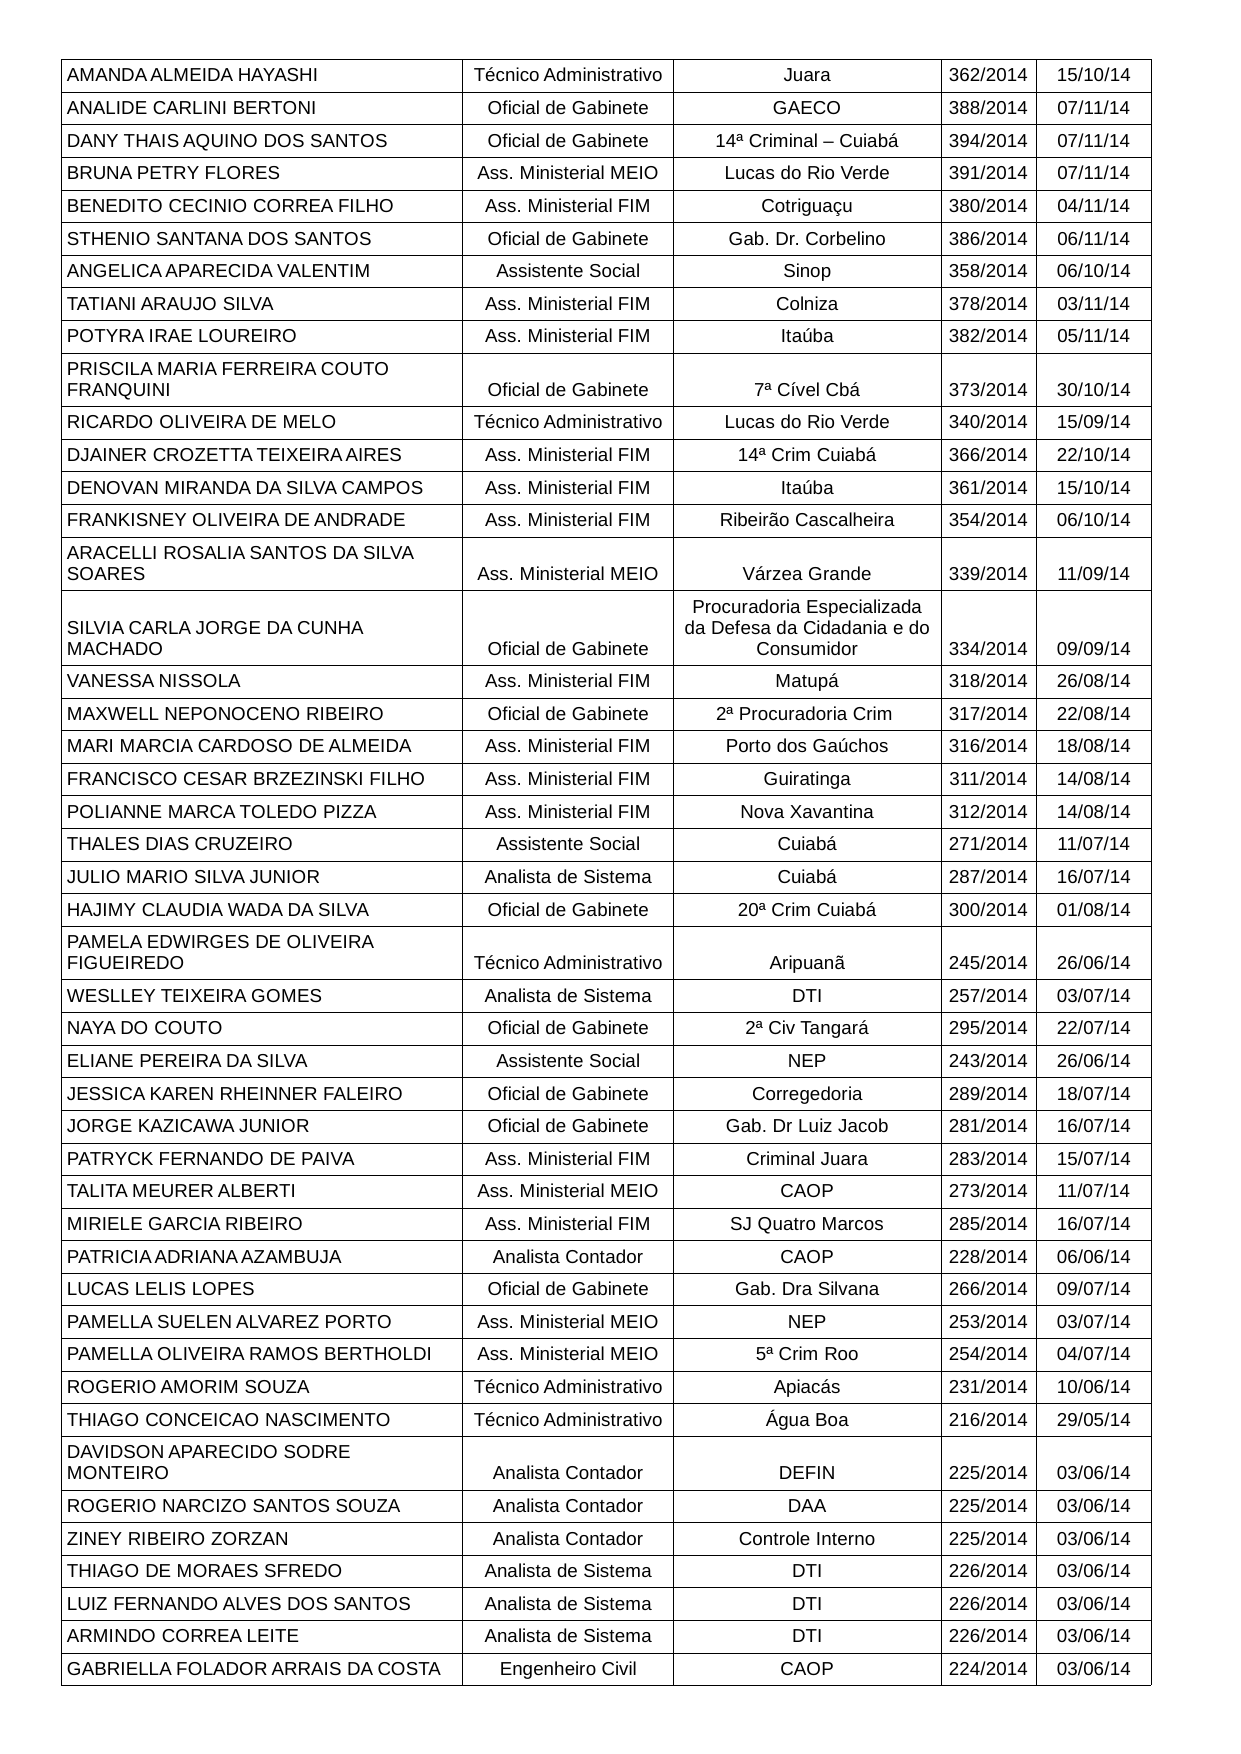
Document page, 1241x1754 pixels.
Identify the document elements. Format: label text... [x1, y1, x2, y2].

table_cell 01/08/14 [1037, 894, 1151, 926]
table_cell 226/2014 [942, 1556, 1036, 1587]
table_cell 334/2014 [942, 591, 1036, 665]
table_cell Analista de Sistema [463, 1588, 673, 1620]
table_cell 281/2014 [942, 1111, 1036, 1142]
table_cell 14/08/14 [1037, 764, 1151, 795]
table_cell SJ Quatro Marcos [674, 1209, 941, 1240]
table_cell 354/2014 [942, 505, 1036, 537]
table_cell 16/07/14 [1037, 1111, 1151, 1142]
table_cell 2ª Procuradoria Crim [674, 699, 941, 730]
table_cell 22/07/14 [1037, 1013, 1151, 1044]
table_cell JESSICA KAREN RHEINNER FALEIRO [62, 1078, 462, 1110]
table_cell Cotriguaçu [674, 191, 941, 222]
table_cell 380/2014 [942, 191, 1036, 222]
table_cell Oficial de Gabinete [463, 354, 673, 406]
table_cell Itaúba [674, 472, 941, 504]
table_cell Oficial de Gabinete [463, 1013, 673, 1044]
table_cell Ass. Ministerial FIM [463, 321, 673, 352]
table_cell 283/2014 [942, 1144, 1036, 1175]
table_cell FRANCISCO CESAR BRZEZINSKI FILHO [62, 764, 462, 795]
table_cell Ass. Ministerial MEIO [463, 158, 673, 189]
table_cell Apiacás [674, 1372, 941, 1403]
table_cell 5ª Crim Roo [674, 1339, 941, 1371]
table_cell 289/2014 [942, 1078, 1036, 1110]
table_cell 228/2014 [942, 1241, 1036, 1273]
table_cell FRANKISNEY OLIVEIRA DE ANDRADE [62, 505, 462, 537]
table_cell Cuiabá [674, 862, 941, 893]
table_cell Itaúba [674, 321, 941, 352]
table_cell 03/06/14 [1037, 1621, 1151, 1652]
table_cell DTI [674, 1588, 941, 1620]
table_cell DTI [674, 1556, 941, 1587]
table_cell Procuradoria Especializada da Defesa da Cidadania e do Consumidor [674, 591, 941, 665]
table_cell Assistente Social [463, 256, 673, 287]
table_cell 224/2014 [942, 1654, 1036, 1685]
table_cell DANY THAIS AQUINO DOS SANTOS [62, 125, 462, 157]
table_cell 391/2014 [942, 158, 1036, 189]
table_cell ROGERIO AMORIM SOUZA [62, 1372, 462, 1403]
table_cell THALES DIAS CRUZEIRO [62, 829, 462, 861]
table_cell 388/2014 [942, 93, 1036, 124]
table_cell Juara [674, 60, 941, 92]
table_cell Oficial de Gabinete [463, 699, 673, 730]
table_cell ANALIDE CARLINI BERTONI [62, 93, 462, 124]
table_cell 285/2014 [942, 1209, 1036, 1240]
table_cell 03/07/14 [1037, 980, 1151, 1012]
table_cell 225/2014 [942, 1437, 1036, 1489]
table_cell Oficial de Gabinete [463, 223, 673, 255]
table_cell 243/2014 [942, 1046, 1036, 1077]
table_cell 273/2014 [942, 1176, 1036, 1208]
table_cell RICARDO OLIVEIRA DE MELO [62, 407, 462, 439]
table_cell NEP [674, 1046, 941, 1077]
table_cell 11/07/14 [1037, 1176, 1151, 1208]
table_cell Ass. Ministerial FIM [463, 731, 673, 763]
table_cell 225/2014 [942, 1491, 1036, 1522]
table_cell 22/08/14 [1037, 699, 1151, 730]
table_cell DTI [674, 1621, 941, 1652]
table_cell 14/08/14 [1037, 796, 1151, 828]
table_cell CAOP [674, 1176, 941, 1208]
table_cell Oficial de Gabinete [463, 894, 673, 926]
table_cell PATRICIA ADRIANA AZAMBUJA [62, 1241, 462, 1273]
table_cell 216/2014 [942, 1404, 1036, 1436]
table_cell 231/2014 [942, 1372, 1036, 1403]
table_cell 06/10/14 [1037, 256, 1151, 287]
table_cell Analista de Sistema [463, 1556, 673, 1587]
table_cell Ass. Ministerial FIM [463, 505, 673, 537]
table_cell 361/2014 [942, 472, 1036, 504]
table_cell 394/2014 [942, 125, 1036, 157]
table_cell Aripuanã [674, 927, 941, 979]
table_cell Ass. Ministerial FIM [463, 1144, 673, 1175]
table_cell 287/2014 [942, 862, 1036, 893]
table_cell 15/10/14 [1037, 472, 1151, 504]
table_cell 03/06/14 [1037, 1491, 1151, 1522]
table_cell Ass. Ministerial FIM [463, 288, 673, 320]
table_cell 14ª Crim Cuiabá [674, 440, 941, 471]
table_cell Ass. Ministerial FIM [463, 796, 673, 828]
table_cell 318/2014 [942, 666, 1036, 697]
table_cell ELIANE PEREIRA DA SILVA [62, 1046, 462, 1077]
table_cell Oficial de Gabinete [463, 93, 673, 124]
table_cell Gab. Dr Luiz Jacob [674, 1111, 941, 1142]
table_cell 20ª Crim Cuiabá [674, 894, 941, 926]
table_cell BRUNA PETRY FLORES [62, 158, 462, 189]
table_cell ARMINDO CORREA LEITE [62, 1621, 462, 1652]
table_cell Técnico Administrativo [463, 1372, 673, 1403]
table_cell ZINEY RIBEIRO ZORZAN [62, 1523, 462, 1555]
table_cell 07/11/14 [1037, 125, 1151, 157]
table_cell 312/2014 [942, 796, 1036, 828]
table_cell 06/10/14 [1037, 505, 1151, 537]
table_cell 30/10/14 [1037, 354, 1151, 406]
table_cell Engenheiro Civil [463, 1654, 673, 1685]
table_cell Analista Contador [463, 1523, 673, 1555]
table_cell PATRYCK FERNANDO DE PAIVA [62, 1144, 462, 1175]
table_cell 226/2014 [942, 1588, 1036, 1620]
table_cell Gab. Dr. Corbelino [674, 223, 941, 255]
table_cell 26/06/14 [1037, 927, 1151, 979]
table_cell STHENIO SANTANA DOS SANTOS [62, 223, 462, 255]
table_cell 06/11/14 [1037, 223, 1151, 255]
table_cell Oficial de Gabinete [463, 591, 673, 665]
table_cell Ass. Ministerial MEIO [463, 538, 673, 590]
table_cell POTYRA IRAE LOUREIRO [62, 321, 462, 352]
table_cell 10/06/14 [1037, 1372, 1151, 1403]
table_cell Técnico Administrativo [463, 1404, 673, 1436]
table_cell HAJIMY CLAUDIA WADA DA SILVA [62, 894, 462, 926]
table_cell 09/07/14 [1037, 1274, 1151, 1305]
table_cell DENOVAN MIRANDA DA SILVA CAMPOS [62, 472, 462, 504]
table_cell Analista de Sistema [463, 980, 673, 1012]
table_cell ANGELICA APARECIDA VALENTIM [62, 256, 462, 287]
table_cell 295/2014 [942, 1013, 1036, 1044]
table_cell Analista de Sistema [463, 862, 673, 893]
table_cell DTI [674, 980, 941, 1012]
table_cell ROGERIO NARCIZO SANTOS SOUZA [62, 1491, 462, 1522]
table_cell 366/2014 [942, 440, 1036, 471]
table_cell JULIO MARIO SILVA JUNIOR [62, 862, 462, 893]
table_cell 16/07/14 [1037, 862, 1151, 893]
table_cell AMANDA ALMEIDA HAYASHI [62, 60, 462, 92]
table_cell 225/2014 [942, 1523, 1036, 1555]
table_cell Lucas do Rio Verde [674, 407, 941, 439]
table_cell 382/2014 [942, 321, 1036, 352]
table_cell Controle Interno [674, 1523, 941, 1555]
table_cell 266/2014 [942, 1274, 1036, 1305]
table_cell 15/07/14 [1037, 1144, 1151, 1175]
table_cell 16/07/14 [1037, 1209, 1151, 1240]
table_cell 04/07/14 [1037, 1339, 1151, 1371]
table_cell 226/2014 [942, 1621, 1036, 1652]
table_cell ARACELLI ROSALIA SANTOS DA SILVA SOARES [62, 538, 462, 590]
table_cell MIRIELE GARCIA RIBEIRO [62, 1209, 462, 1240]
table_cell 09/09/14 [1037, 591, 1151, 665]
table_cell 26/06/14 [1037, 1046, 1151, 1077]
table_cell TATIANI ARAUJO SILVA [62, 288, 462, 320]
table_cell 14ª Criminal – Cuiabá [674, 125, 941, 157]
table_cell Colniza [674, 288, 941, 320]
table_cell GABRIELLA FOLADOR ARRAIS DA COSTA [62, 1654, 462, 1685]
table_cell Várzea Grande [674, 538, 941, 590]
table_cell Assistente Social [463, 829, 673, 861]
table_cell 254/2014 [942, 1339, 1036, 1371]
table_cell MARI MARCIA CARDOSO DE ALMEIDA [62, 731, 462, 763]
table_cell 22/10/14 [1037, 440, 1151, 471]
table_cell Sinop [674, 256, 941, 287]
table_cell 26/08/14 [1037, 666, 1151, 697]
table_cell 03/06/14 [1037, 1588, 1151, 1620]
table_cell Nova Xavantina [674, 796, 941, 828]
table_cell 339/2014 [942, 538, 1036, 590]
table_cell 378/2014 [942, 288, 1036, 320]
table_cell DAA [674, 1491, 941, 1522]
table_cell 253/2014 [942, 1306, 1036, 1338]
table_cell Técnico Administrativo [463, 927, 673, 979]
table_cell MAXWELL NEPONOCENO RIBEIRO [62, 699, 462, 730]
table_cell 29/05/14 [1037, 1404, 1151, 1436]
table_cell Corregedoria [674, 1078, 941, 1110]
table_cell Analista Contador [463, 1437, 673, 1489]
table_cell Ass. Ministerial MEIO [463, 1176, 673, 1208]
table_cell 03/11/14 [1037, 288, 1151, 320]
table_cell Água Boa [674, 1404, 941, 1436]
table_cell Técnico Administrativo [463, 60, 673, 92]
table_cell 11/07/14 [1037, 829, 1151, 861]
table_cell LUIZ FERNANDO ALVES DOS SANTOS [62, 1588, 462, 1620]
table_cell 07/11/14 [1037, 158, 1151, 189]
table_cell 03/06/14 [1037, 1556, 1151, 1587]
table_cell PRISCILA MARIA FERREIRA COUTO FRANQUINI [62, 354, 462, 406]
table_cell Ass. Ministerial FIM [463, 666, 673, 697]
table_cell Ass. Ministerial FIM [463, 1209, 673, 1240]
table_cell Analista Contador [463, 1491, 673, 1522]
table_cell THIAGO DE MORAES SFREDO [62, 1556, 462, 1587]
table_cell 271/2014 [942, 829, 1036, 861]
table_cell CAOP [674, 1241, 941, 1273]
table_cell 07/11/14 [1037, 93, 1151, 124]
table_cell Ass. Ministerial FIM [463, 440, 673, 471]
table_cell 03/06/14 [1037, 1654, 1151, 1685]
table_cell 18/07/14 [1037, 1078, 1151, 1110]
table_cell Ass. Ministerial MEIO [463, 1339, 673, 1371]
table_cell NAYA DO COUTO [62, 1013, 462, 1044]
table_cell Porto dos Gaúchos [674, 731, 941, 763]
table_cell 317/2014 [942, 699, 1036, 730]
table_cell 04/11/14 [1037, 191, 1151, 222]
table_cell 311/2014 [942, 764, 1036, 795]
table_cell 11/09/14 [1037, 538, 1151, 590]
table_cell 7ª Cível Cbá [674, 354, 941, 406]
table_cell Oficial de Gabinete [463, 1078, 673, 1110]
table_cell DAVIDSON APARECIDO SODRE MONTEIRO [62, 1437, 462, 1489]
table_cell TALITA MEURER ALBERTI [62, 1176, 462, 1208]
table_cell Oficial de Gabinete [463, 125, 673, 157]
table_cell 245/2014 [942, 927, 1036, 979]
table_cell Guiratinga [674, 764, 941, 795]
table_cell PAMELLA OLIVEIRA RAMOS BERTHOLDI [62, 1339, 462, 1371]
table_cell DJAINER CROZETTA TEIXEIRA AIRES [62, 440, 462, 471]
table_cell 03/06/14 [1037, 1437, 1151, 1489]
table_cell Analista de Sistema [463, 1621, 673, 1652]
table_cell Ribeirão Cascalheira [674, 505, 941, 537]
table_cell GAECO [674, 93, 941, 124]
table_cell 15/09/14 [1037, 407, 1151, 439]
table_cell 03/07/14 [1037, 1306, 1151, 1338]
table_cell Lucas do Rio Verde [674, 158, 941, 189]
table_cell WESLLEY TEIXEIRA GOMES [62, 980, 462, 1012]
table_cell POLIANNE MARCA TOLEDO PIZZA [62, 796, 462, 828]
table_cell DEFIN [674, 1437, 941, 1489]
table_cell 300/2014 [942, 894, 1036, 926]
table_cell 362/2014 [942, 60, 1036, 92]
table_cell SILVIA CARLA JORGE DA CUNHA MACHADO [62, 591, 462, 665]
table_cell Cuiabá [674, 829, 941, 861]
table_cell 03/06/14 [1037, 1523, 1151, 1555]
table_cell Ass. Ministerial FIM [463, 472, 673, 504]
table_cell 340/2014 [942, 407, 1036, 439]
table_cell 06/06/14 [1037, 1241, 1151, 1273]
table_cell 18/08/14 [1037, 731, 1151, 763]
table_cell THIAGO CONCEICAO NASCIMENTO [62, 1404, 462, 1436]
table_cell Ass. Ministerial MEIO [463, 1306, 673, 1338]
table_cell PAMELA EDWIRGES DE OLIVEIRA FIGUEIREDO [62, 927, 462, 979]
table_cell 15/10/14 [1037, 60, 1151, 92]
table_cell Ass. Ministerial FIM [463, 191, 673, 222]
table_cell 386/2014 [942, 223, 1036, 255]
table_cell Técnico Administrativo [463, 407, 673, 439]
table_cell NEP [674, 1306, 941, 1338]
table_cell 05/11/14 [1037, 321, 1151, 352]
table_cell Gab. Dra Silvana [674, 1274, 941, 1305]
table_cell VANESSA NISSOLA [62, 666, 462, 697]
table_cell Criminal Juara [674, 1144, 941, 1175]
table_cell Oficial de Gabinete [463, 1111, 673, 1142]
table_cell 316/2014 [942, 731, 1036, 763]
table_cell 358/2014 [942, 256, 1036, 287]
table_cell JORGE KAZICAWA JUNIOR [62, 1111, 462, 1142]
table_cell 373/2014 [942, 354, 1036, 406]
table_cell Matupá [674, 666, 941, 697]
table_cell 257/2014 [942, 980, 1036, 1012]
table_cell Assistente Social [463, 1046, 673, 1077]
table_cell LUCAS LELIS LOPES [62, 1274, 462, 1305]
table_cell 2ª Civ Tangará [674, 1013, 941, 1044]
table_cell BENEDITO CECINIO CORREA FILHO [62, 191, 462, 222]
table_cell Analista Contador [463, 1241, 673, 1273]
table_cell PAMELLA SUELEN ALVAREZ PORTO [62, 1306, 462, 1338]
table_cell CAOP [674, 1654, 941, 1685]
table_cell Ass. Ministerial FIM [463, 764, 673, 795]
table_cell Oficial de Gabinete [463, 1274, 673, 1305]
